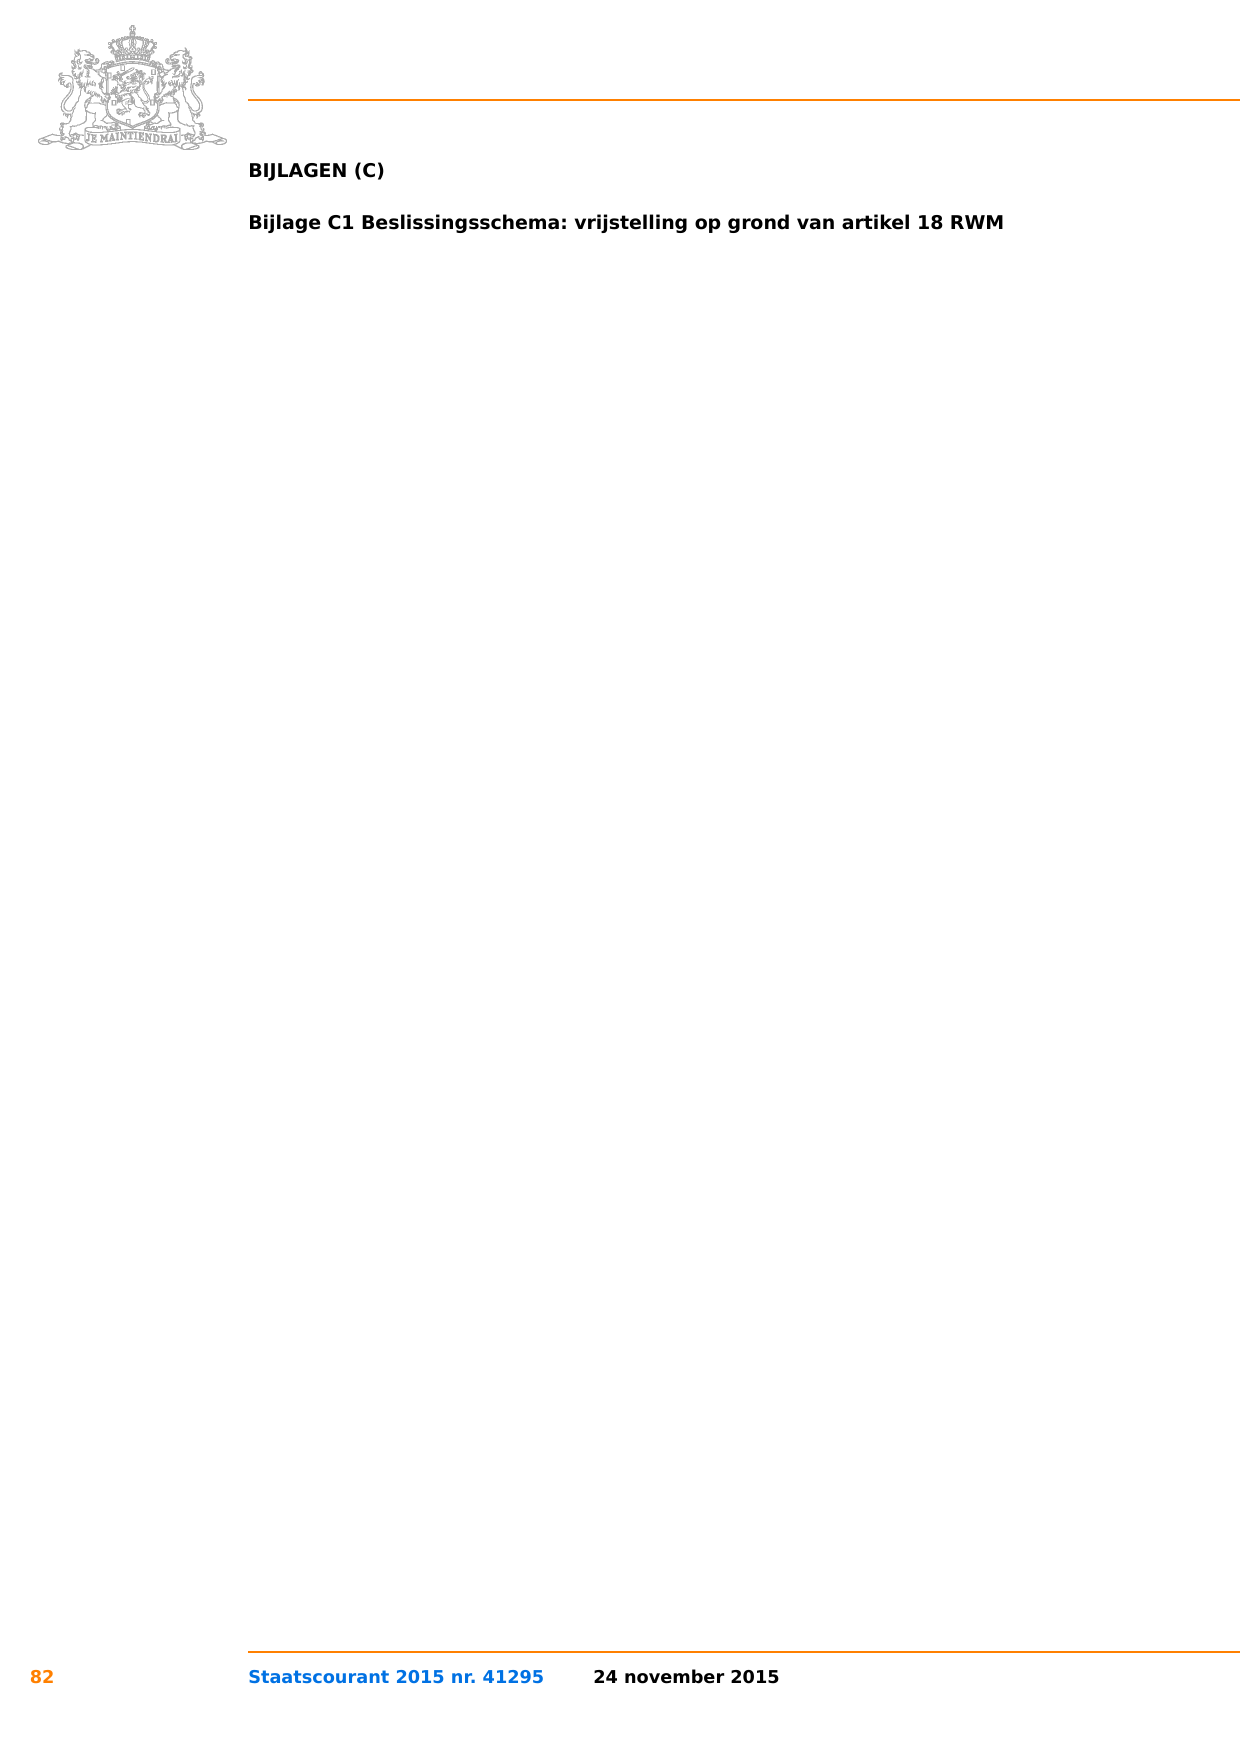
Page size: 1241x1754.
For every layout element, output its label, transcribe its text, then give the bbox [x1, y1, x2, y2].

subtitle Bijlage C1 Beslissingsschema: vrijstelling op grond van artikel 18 RWM [248, 212, 1163, 234]
subtitle BIJLAGEN (C) [248, 160, 1163, 182]
picture [38, 25, 227, 150]
